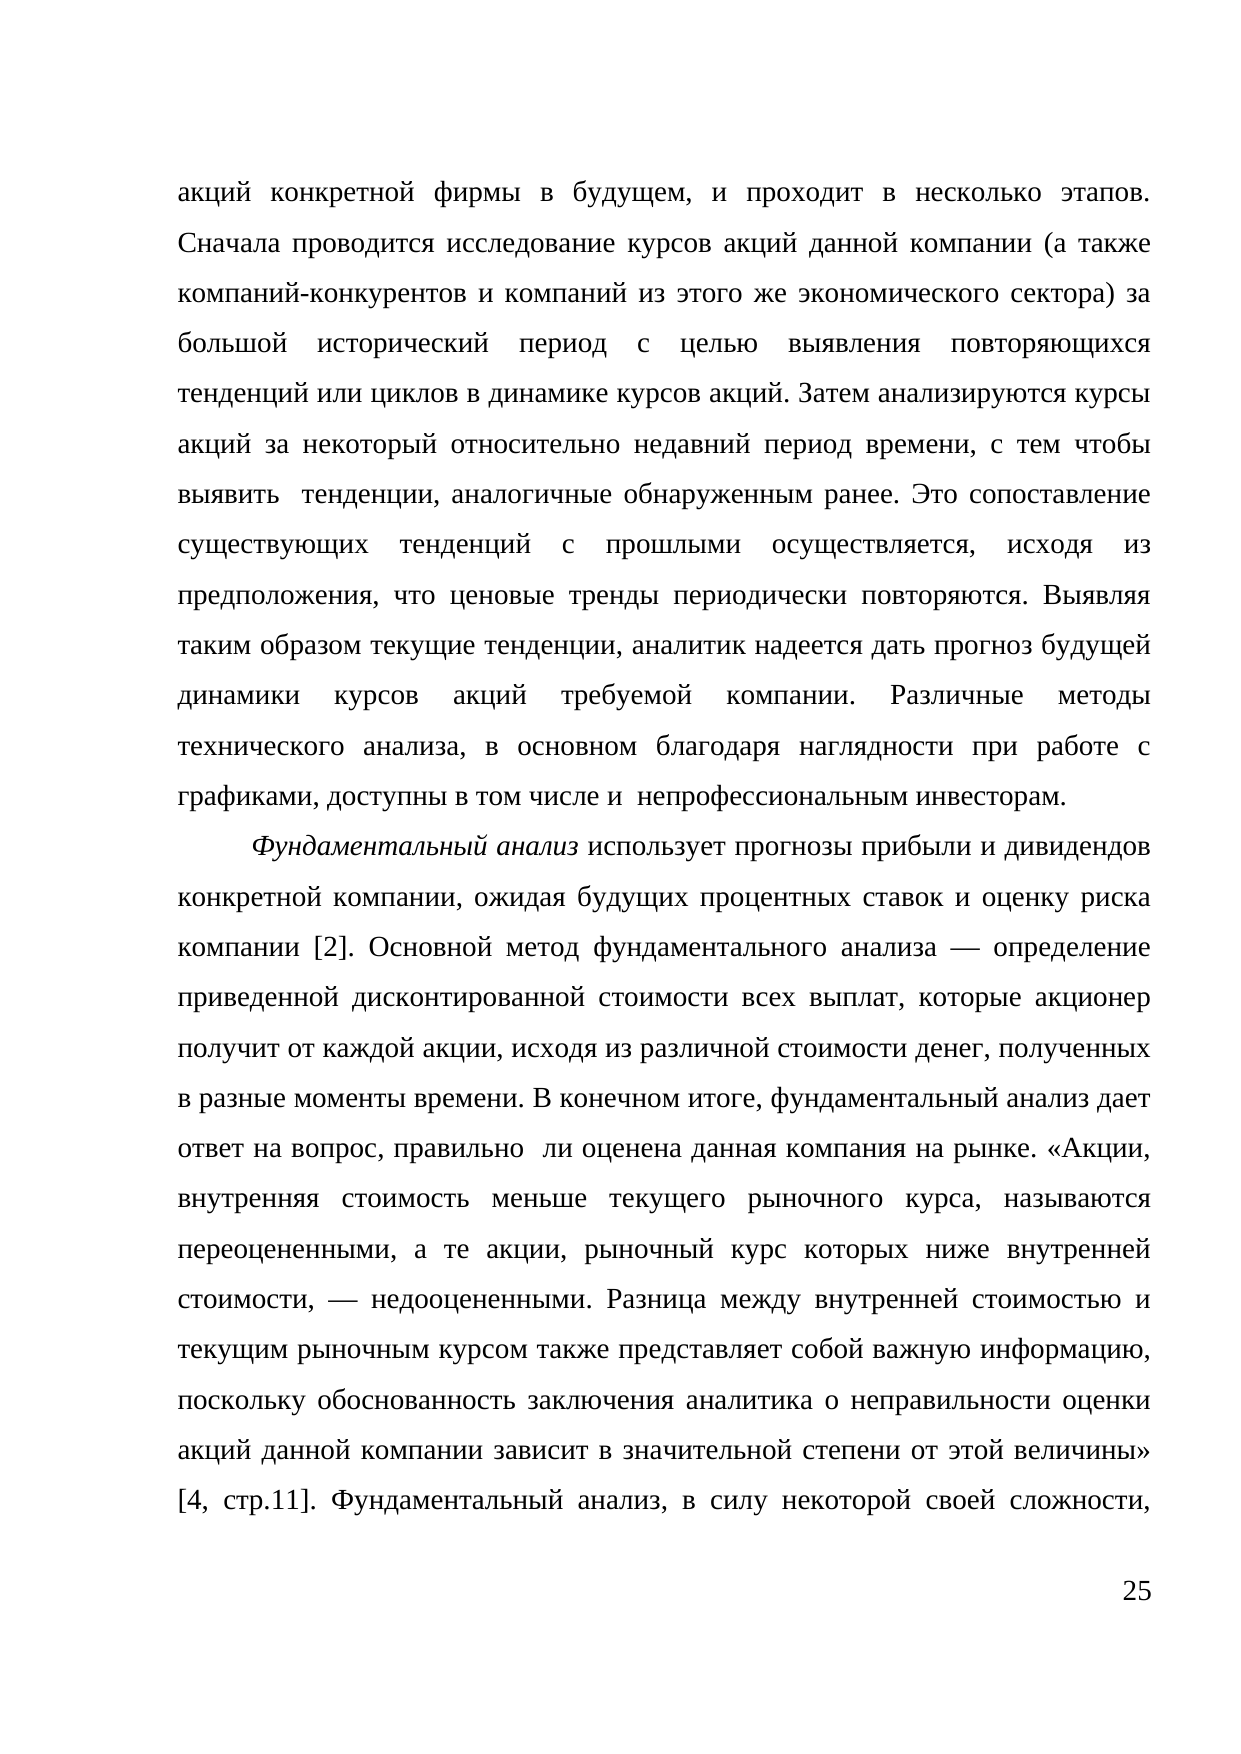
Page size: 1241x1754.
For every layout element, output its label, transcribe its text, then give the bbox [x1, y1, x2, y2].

text Фундаментальный анализ использует прогнозы прибыли и дивидендов конкретной компании, ожидая будущих процентных ставок и оценку риска компании [2]. Основной метод фундаментального анализа — определение приведенной дисконтированной стоимости всех выплат, которые акционер получит от каждой акции, исходя из различной стоимости денег, полученных в разные моменты времени. В конечном итоге, фундаментальный анализ дает ответ на вопрос, правильно ли оценена данная компания на рынке. «Акции, внутренняя стоимость меньше текущего рыночного курса, называются переоцененными, а те акции, рыночный курс которых ниже внутренней стоимости, — недооцененными. Разница между внутренней стоимостью и текущим рыночным курсом также представляет собой важную информацию, поскольку обоснованность заключения аналитика о неправильности оценки акций данной компании зависит в значительной степени от этой величины» [4, стр.11]. Фундаментальный анализ, в силу некоторой своей сложности, [177, 828, 1152, 1516]
text акций конкретной фирмы в будущем, и проходит в несколько этапов. Сначала проводится исследование курсов акций данной компании (а также компаний-конкурентов и компаний из этого же экономического сектора) за большой исторический период с целью выявления повторяющихся тенденций или циклов в динамике курсов акций. Затем анализируются курсы акций за некоторый относительно недавний период времени, с тем чтобы выявить тенденции, аналогичные обнаруженным ранее. Это сопоставление существующих тенденций с прошлыми осуществляется, исходя из предположения, что ценовые тренды периодически повторяются. Выявляя таким образом текущие тенденции, аналитик надеется дать прогноз будущей динамики курсов акций требуемой компании. Различные методы технического анализа, в основном благодаря наглядности при работе с графиками, доступны в том числе и непрофессиональным инвесторам. [177, 174, 1152, 812]
